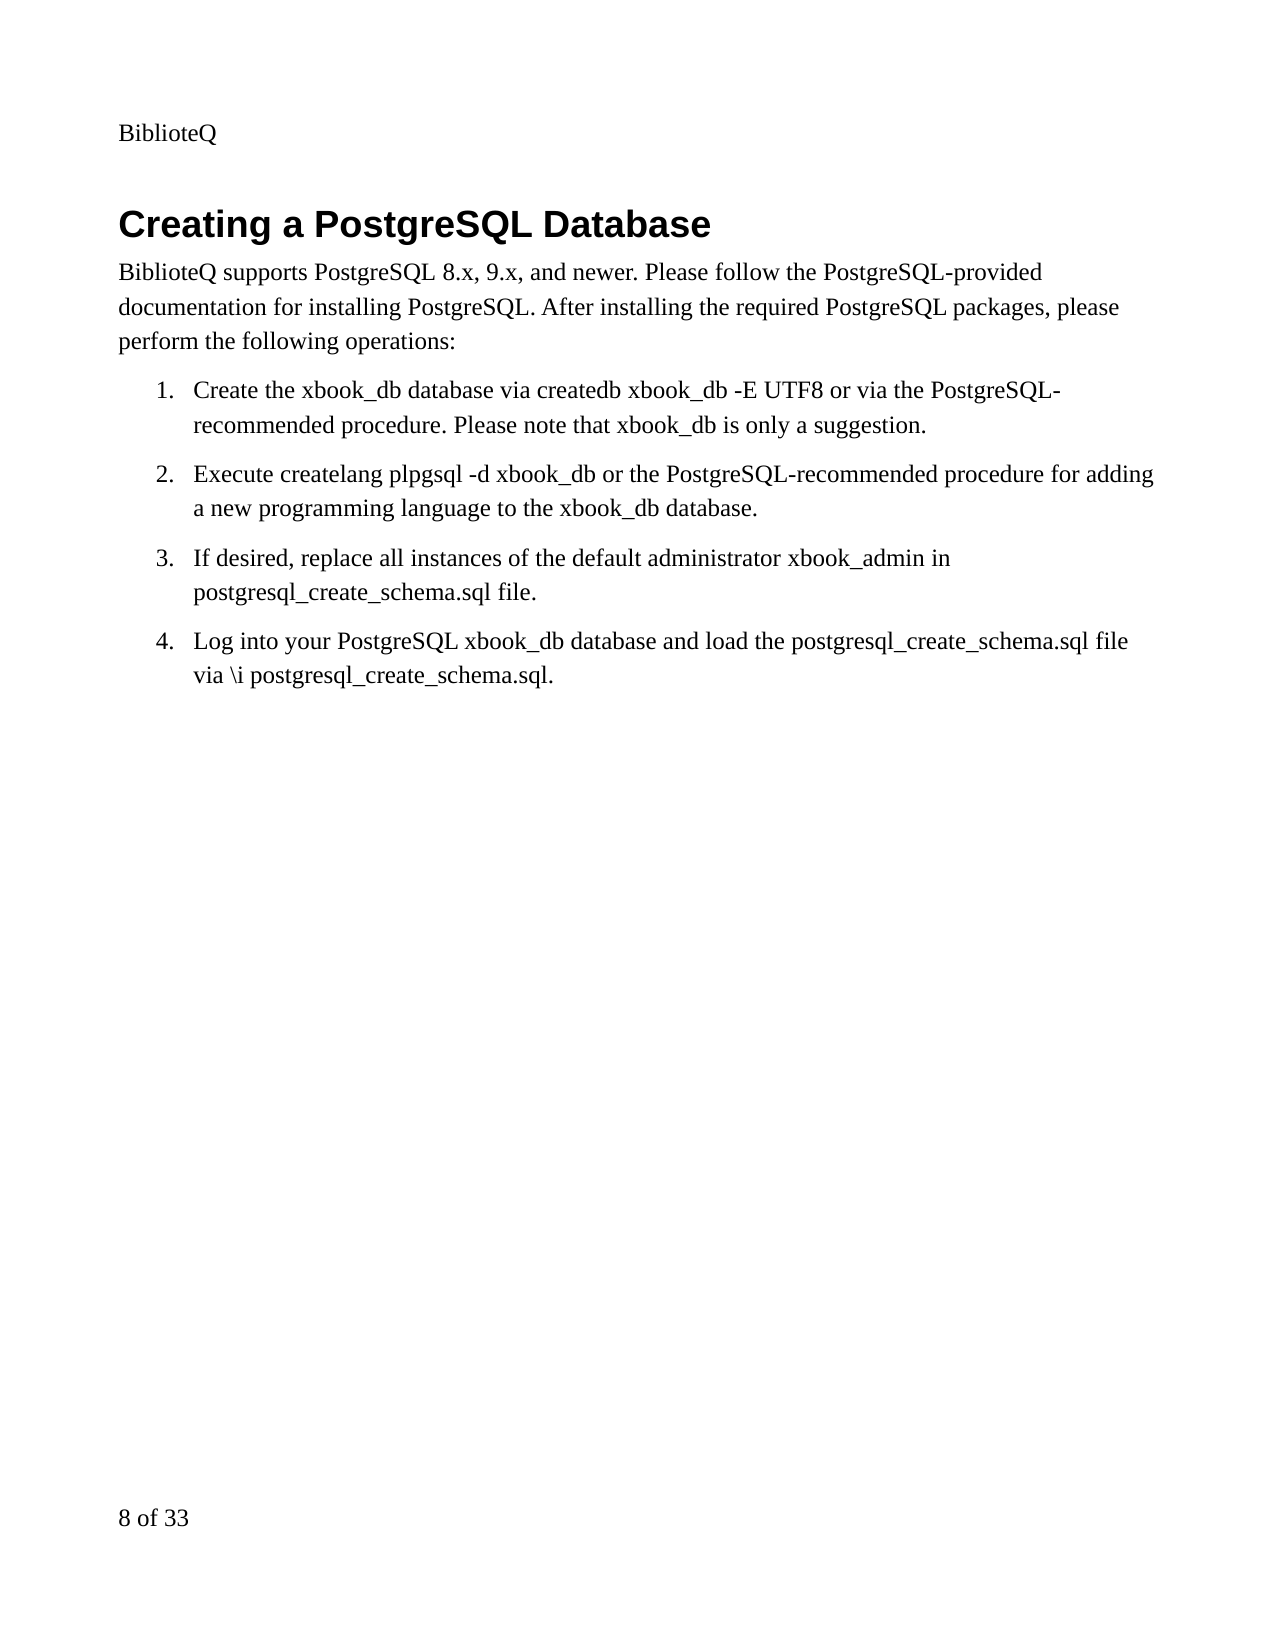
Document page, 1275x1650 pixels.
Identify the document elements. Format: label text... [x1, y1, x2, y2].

subtitle Creating a PostgreSQL Database [118, 201, 1157, 245]
list Execute createlang plpgsql -d xbook_db or the PostgreSQL-recommended procedure for adding a new programming language to the xbook_db database. [156, 459, 1157, 522]
list If desired, replace all instances of the default administrator xbook_admin in postgresql_create_schema.sql file. [156, 543, 1157, 606]
list Log into your PostgreSQL xbook_db database and load the postgresql_create_schema.sql file via \i postgresql_create_schema.sql. [156, 626, 1157, 689]
text BiblioteQ supports PostgreSQL 8.x, 9.x, and newer. Please follow the PostgreSQL-provided documentation for installing PostgreSQL. After installing the required PostgreSQL packages, please perform the following operations: [118, 257, 1157, 355]
list Create the xbook_db database via createdb xbook_db -E UTF8 or via the PostgreSQL-recommended procedure. Please note that xbook_db is only a suggestion. [156, 376, 1157, 439]
